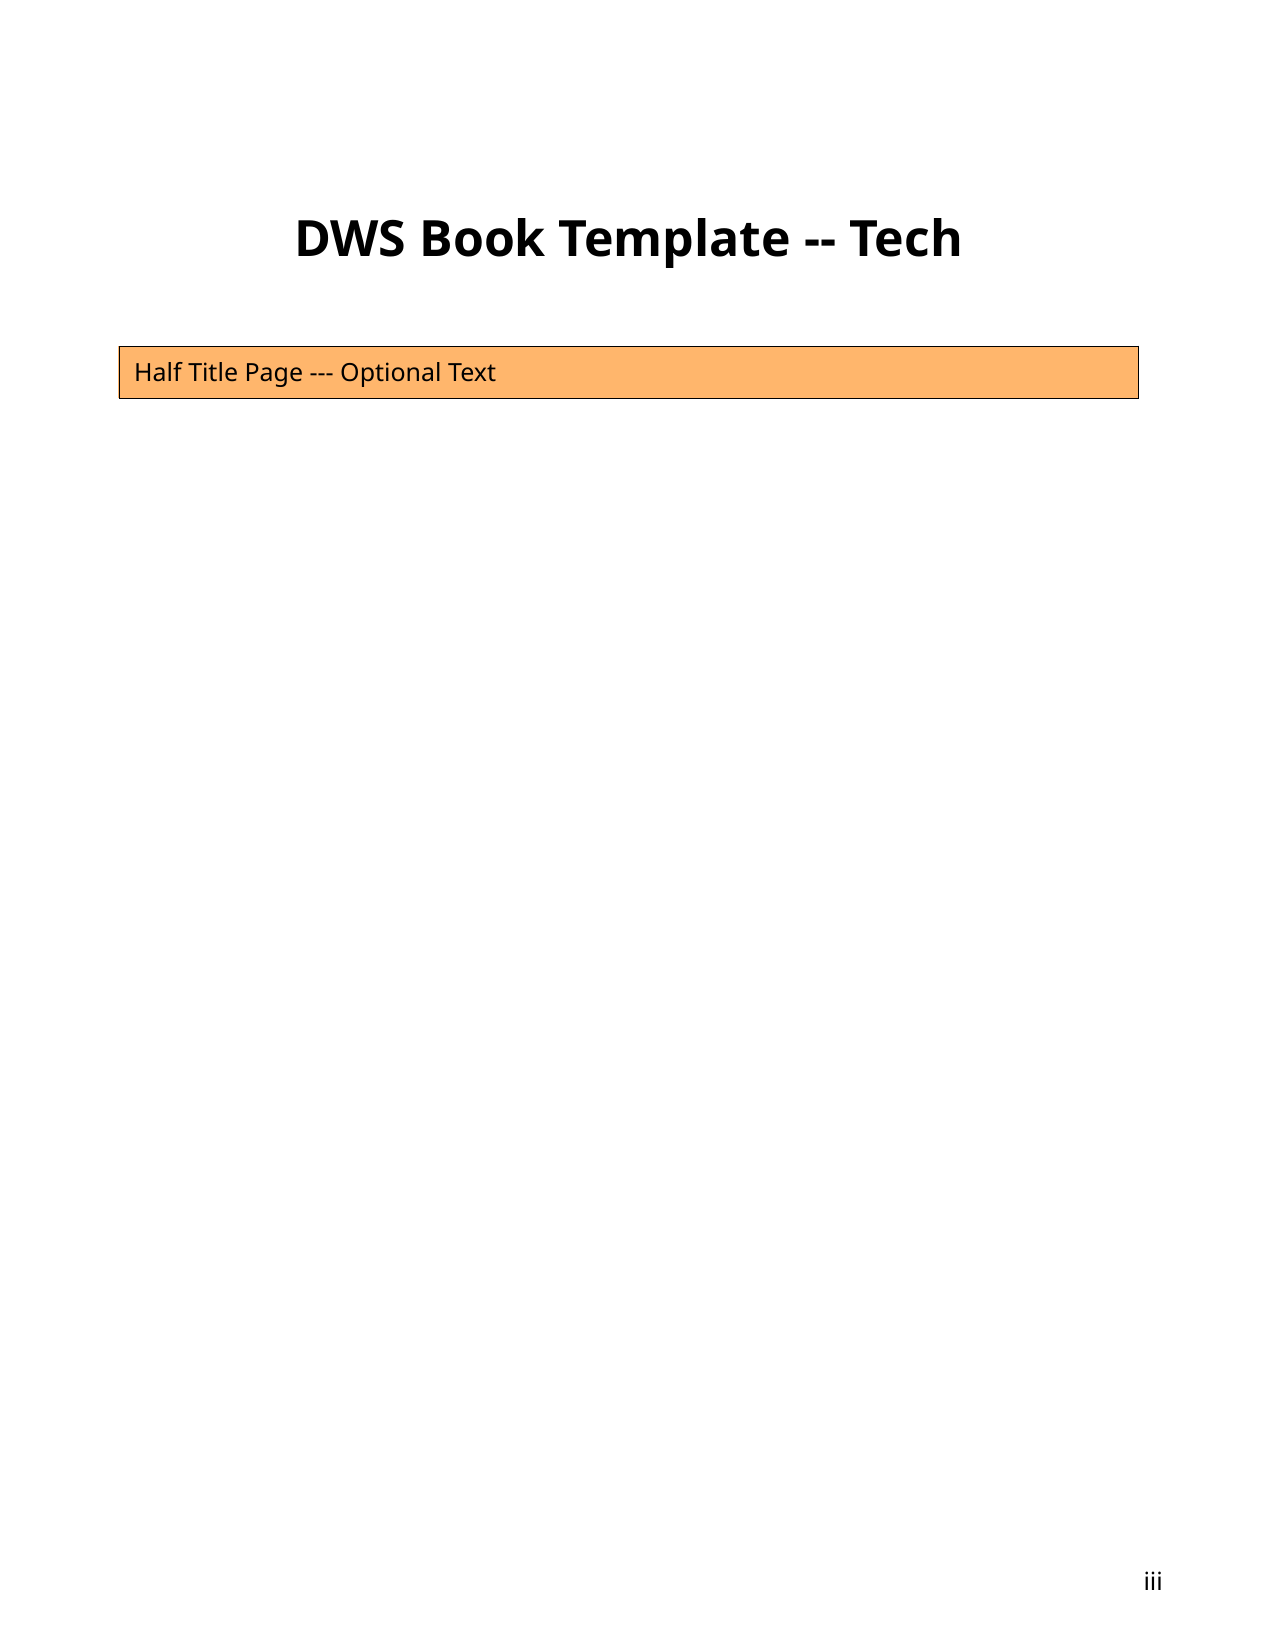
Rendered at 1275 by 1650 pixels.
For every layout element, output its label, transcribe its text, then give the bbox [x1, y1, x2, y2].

text Half Title Page --- Optional Text [120, 347, 1138, 398]
title DWS Book Template -- Tech [94, 202, 1162, 271]
